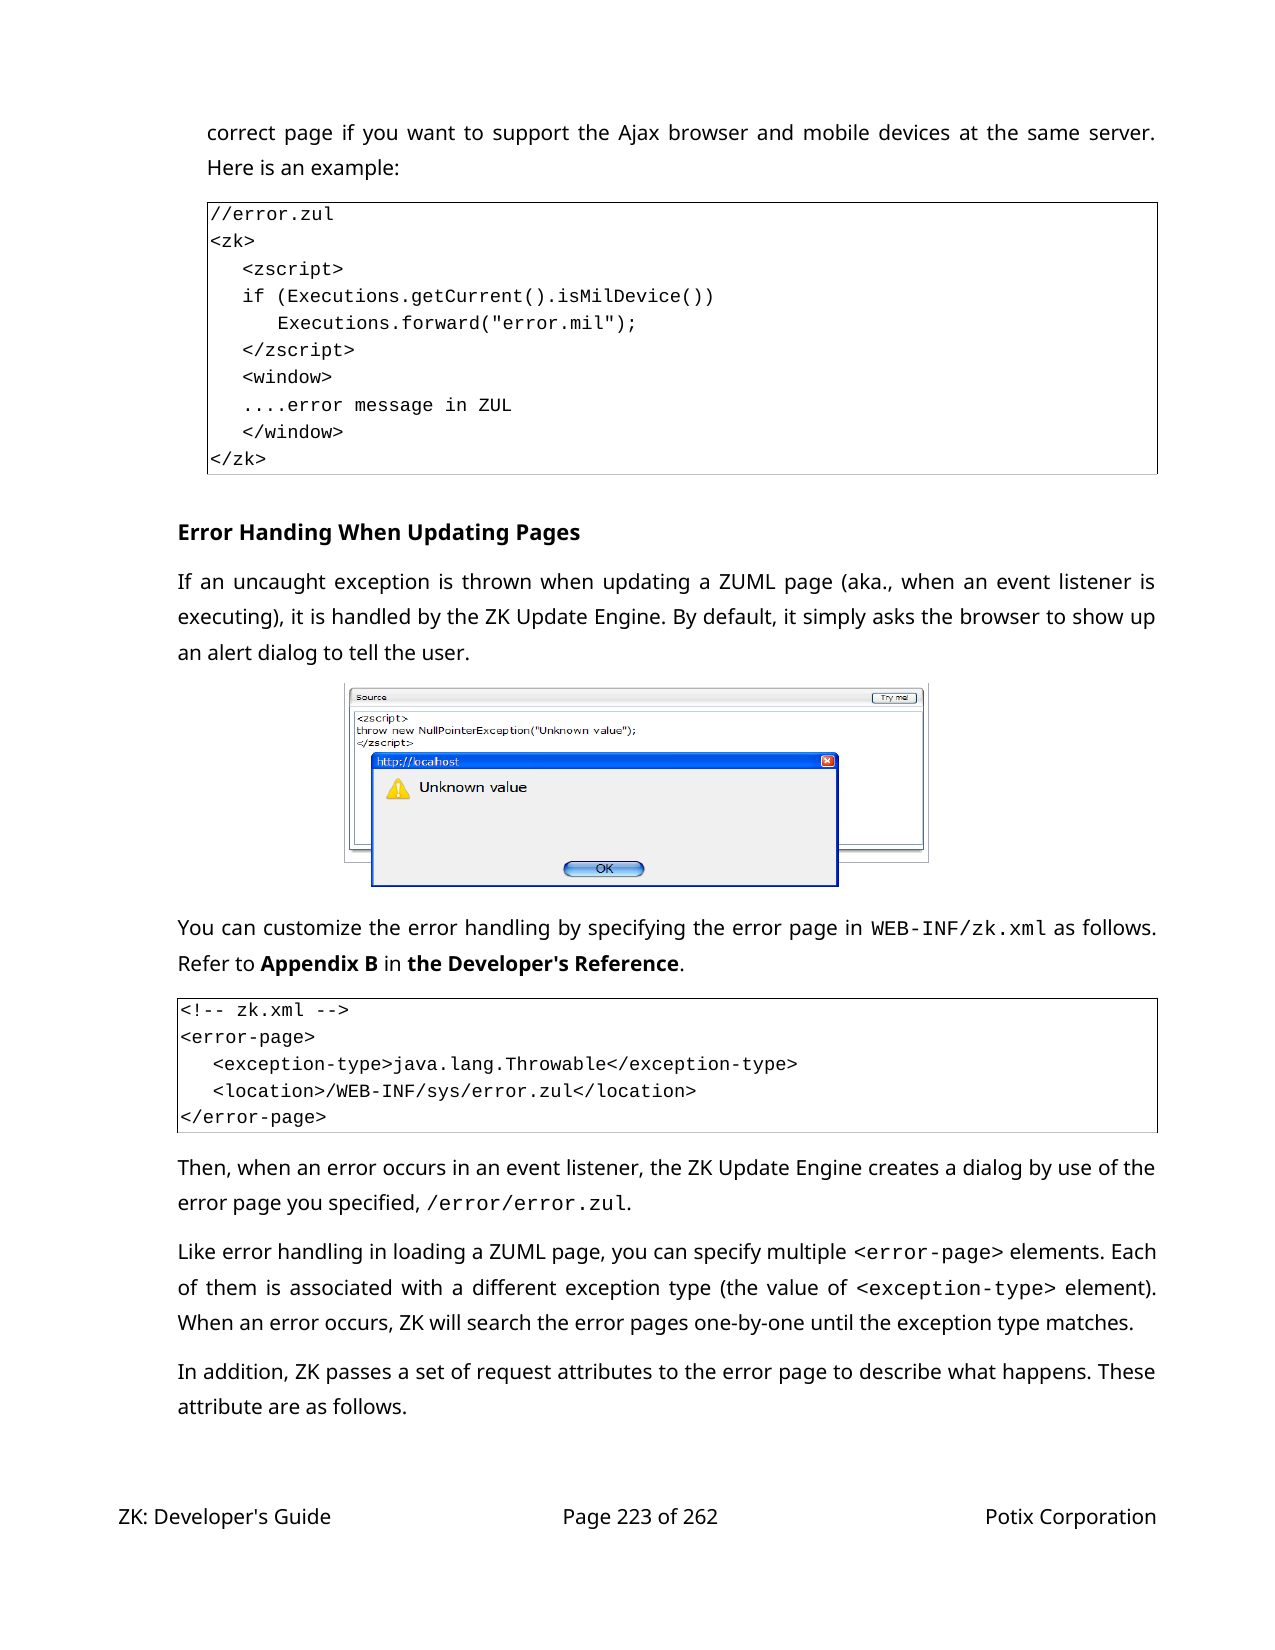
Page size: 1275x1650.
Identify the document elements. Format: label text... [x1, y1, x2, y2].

text <zscript> [208, 257, 1157, 281]
text //error.zul [208, 203, 1157, 226]
text <window> [208, 365, 1157, 389]
text </zscript> [208, 338, 1157, 362]
text If an uncaught exception is thrown when updating a ZUML page (aka., when an event listener is executing), it is handled by the ZK Update Engine. By default, it simply asks the browser to show up an alert dialog to tell the user. [177, 567, 1157, 666]
text <zk> [208, 229, 1157, 254]
text </window> [208, 420, 1157, 444]
picture [342, 683, 933, 889]
text Then, when an error occurs in an event listener, the ZK Update Engine creates a dialog by use of the error page you specified, /error/error.zul. [177, 1153, 1157, 1217]
text <error-page> [178, 1025, 1157, 1049]
text You can customize the error handling by specifying the error page in WEB-INF/zk.xml as follows. Refer to Appendix B in the Developer's Reference. [177, 913, 1157, 977]
text Like error handling in loading a ZUML page, you can specify multiple <error-page> elements. Each of them is associated with a different exception type (the value of <exception-type> element). When an error occurs, ZK will search the error pages one-by-one until the exception type matches. [177, 1237, 1157, 1337]
text </zk> [208, 447, 1157, 474]
text if (Executions.getCurrent().isMilDevice()) [208, 284, 1157, 308]
text <exception-type>java.lang.Throwable</exception-type> <location>/WEB-INF/sys/error.zul</location> </error-page> [178, 1052, 1157, 1132]
text ....error message in ZUL [208, 392, 1157, 417]
text Executions.forward("error.mil"); [208, 311, 1157, 335]
text <!-- zk.xml --> [178, 999, 1157, 1022]
subtitle Error Handing When Updating Pages [177, 517, 1157, 547]
text In addition, ZK passes a set of request attributes to the error page to describe what happens. These attribute are as follows. [177, 1357, 1157, 1421]
text correct page if you want to support the Ajax browser and mobile devices at the same server. Here is an example: [207, 118, 1157, 182]
